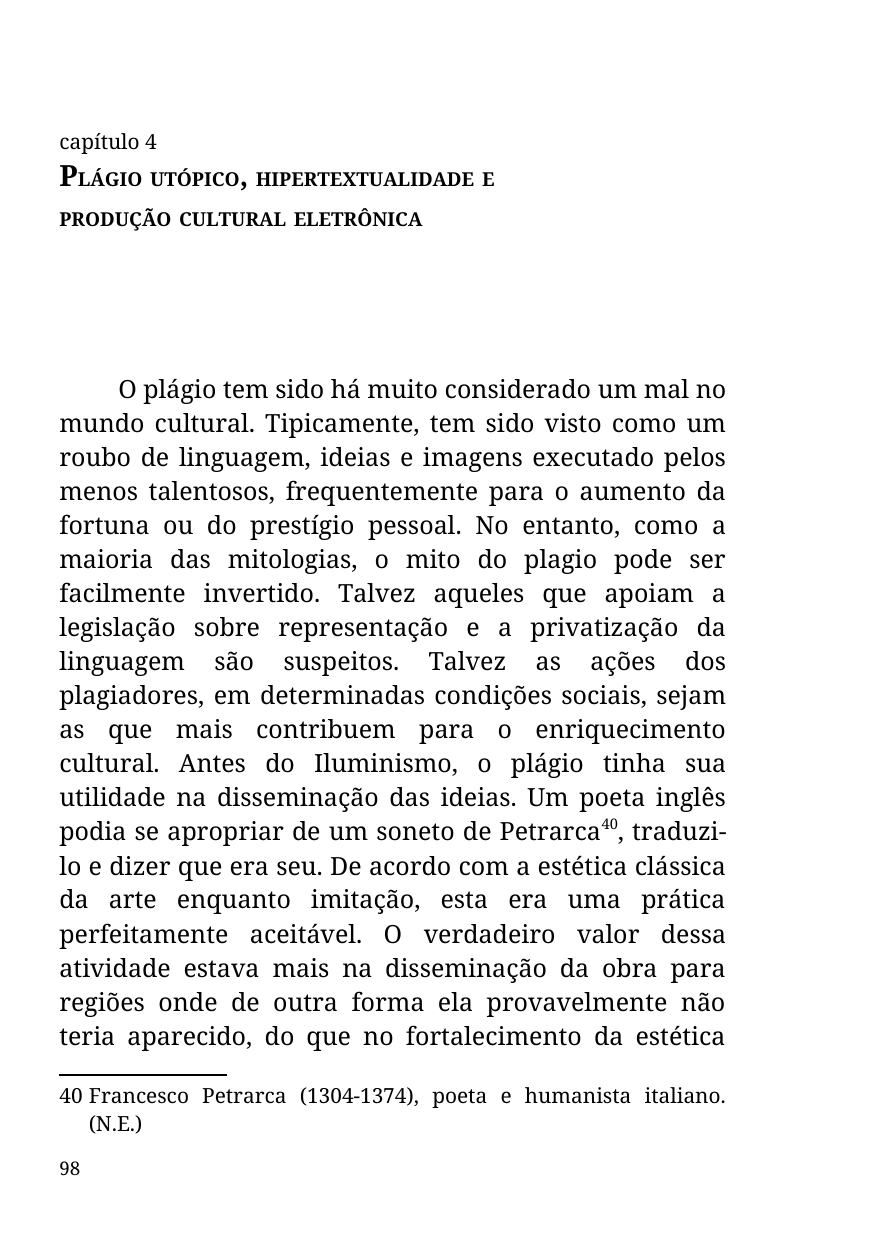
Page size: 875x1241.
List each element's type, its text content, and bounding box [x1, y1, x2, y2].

text Francesco Petrarca (1304-1374), poeta e humanista italiano. (N.E.) [59, 1081, 726, 1138]
text capítulo 4 [59, 127, 726, 156]
text Plágio utópico, hipertextualidade e [59, 156, 726, 195]
text produção cultural eletrônica [59, 195, 726, 235]
text O plágio tem sido há muito considerado um mal no mundo cultural. Tipicamente, tem sido visto como um roubo de linguagem, ideias e imagens executado pelos menos talentosos, frequentemente para o aumento da fortuna ou do prestígio pessoal. No entanto, como a maioria das mitologias, o mito do plagio pode ser facilmente invertido. Talvez aqueles que apoiam a legislação sobre representação e a privatização da linguagem são suspeitos. Talvez as ações dos plagiadores, em determinadas condições sociais, sejam as que mais contribuem para o enriquecimento cultural. Antes do Iluminismo, o plágio tinha sua utilidade na disseminação das ideias. Um poeta inglês podia se apropriar de um soneto de Petrarca, traduzi-lo e dizer que era seu. De acordo com a estética clássica da arte enquanto imitação, esta era uma prática perfeitamente aceitável. O verdadeiro valor dessa atividade estava mais na disseminação da obra para regiões onde de outra forma ela provavelmente não teria aparecido, do que no fortalecimento da estética [59, 371, 726, 1052]
